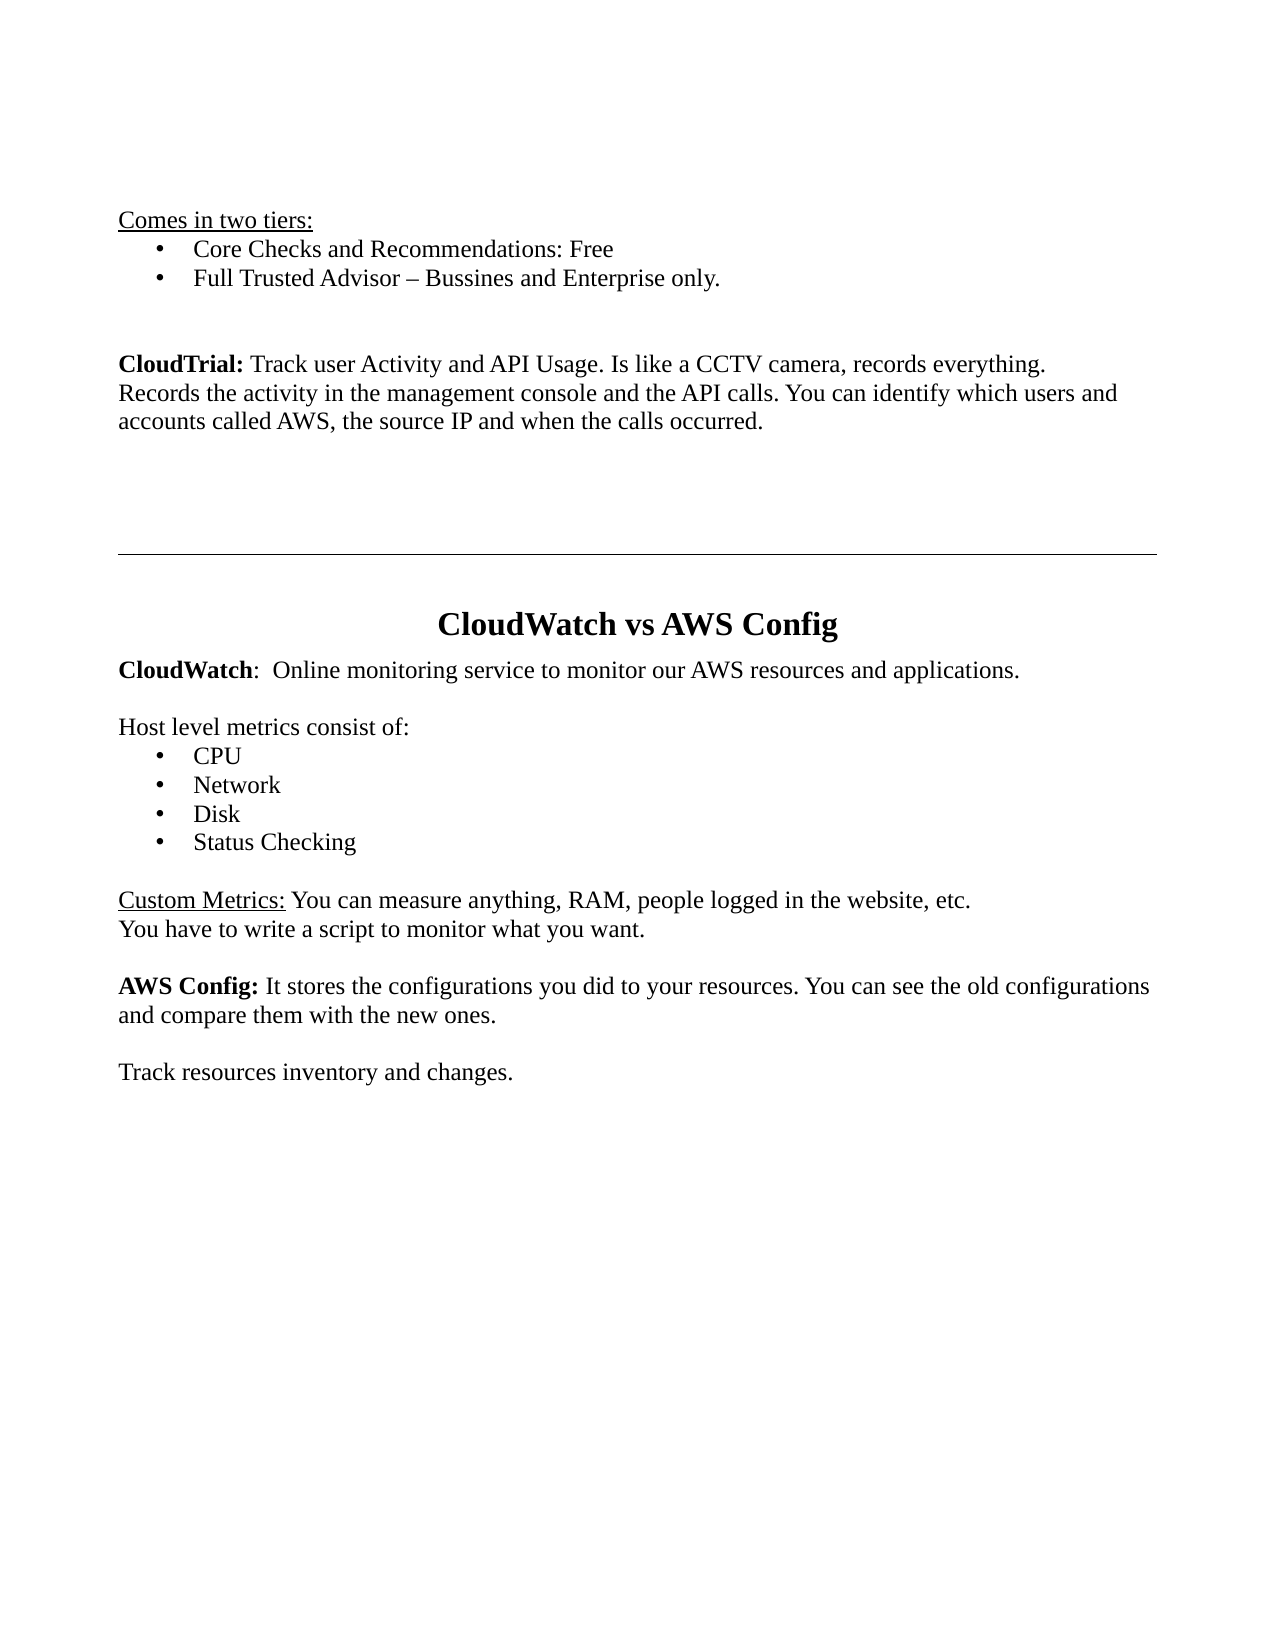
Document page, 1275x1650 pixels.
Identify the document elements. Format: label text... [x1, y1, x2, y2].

text Records the activity in the management console and the API calls. You can identify which users and accounts called AWS, the source IP and when the calls occurred. [118, 378, 1157, 435]
subtitle CloudWatch vs AWS Config [118, 604, 1157, 642]
list CPU [156, 741, 1157, 770]
text Host level metrics consist of: [118, 712, 1157, 741]
list Core Checks and Recommendations: Free [156, 234, 1157, 263]
list Disk [156, 799, 1157, 827]
list Status Checking [156, 827, 1157, 856]
text You have to write a script to monitor what you want. [118, 914, 1157, 942]
text CloudTrial: Track user Activity and API Usage. Is like a CCTV camera, records everything. [118, 349, 1157, 378]
text AWS Config: It stores the configurations you did to your resources. You can see the old configurations and compare them with the new ones. [118, 971, 1157, 1029]
list Network [156, 770, 1157, 799]
list Full Trusted Advisor – Bussines and Enterprise only. [156, 263, 1157, 291]
text Track resources inventory and changes. [118, 1057, 1157, 1086]
text CloudWatch: Online monitoring service to monitor our AWS resources and applications. [118, 655, 1157, 684]
text Comes in two tiers: [118, 205, 1157, 234]
text Custom Metrics: You can measure anything, RAM, people logged in the website, etc. [118, 885, 1157, 914]
